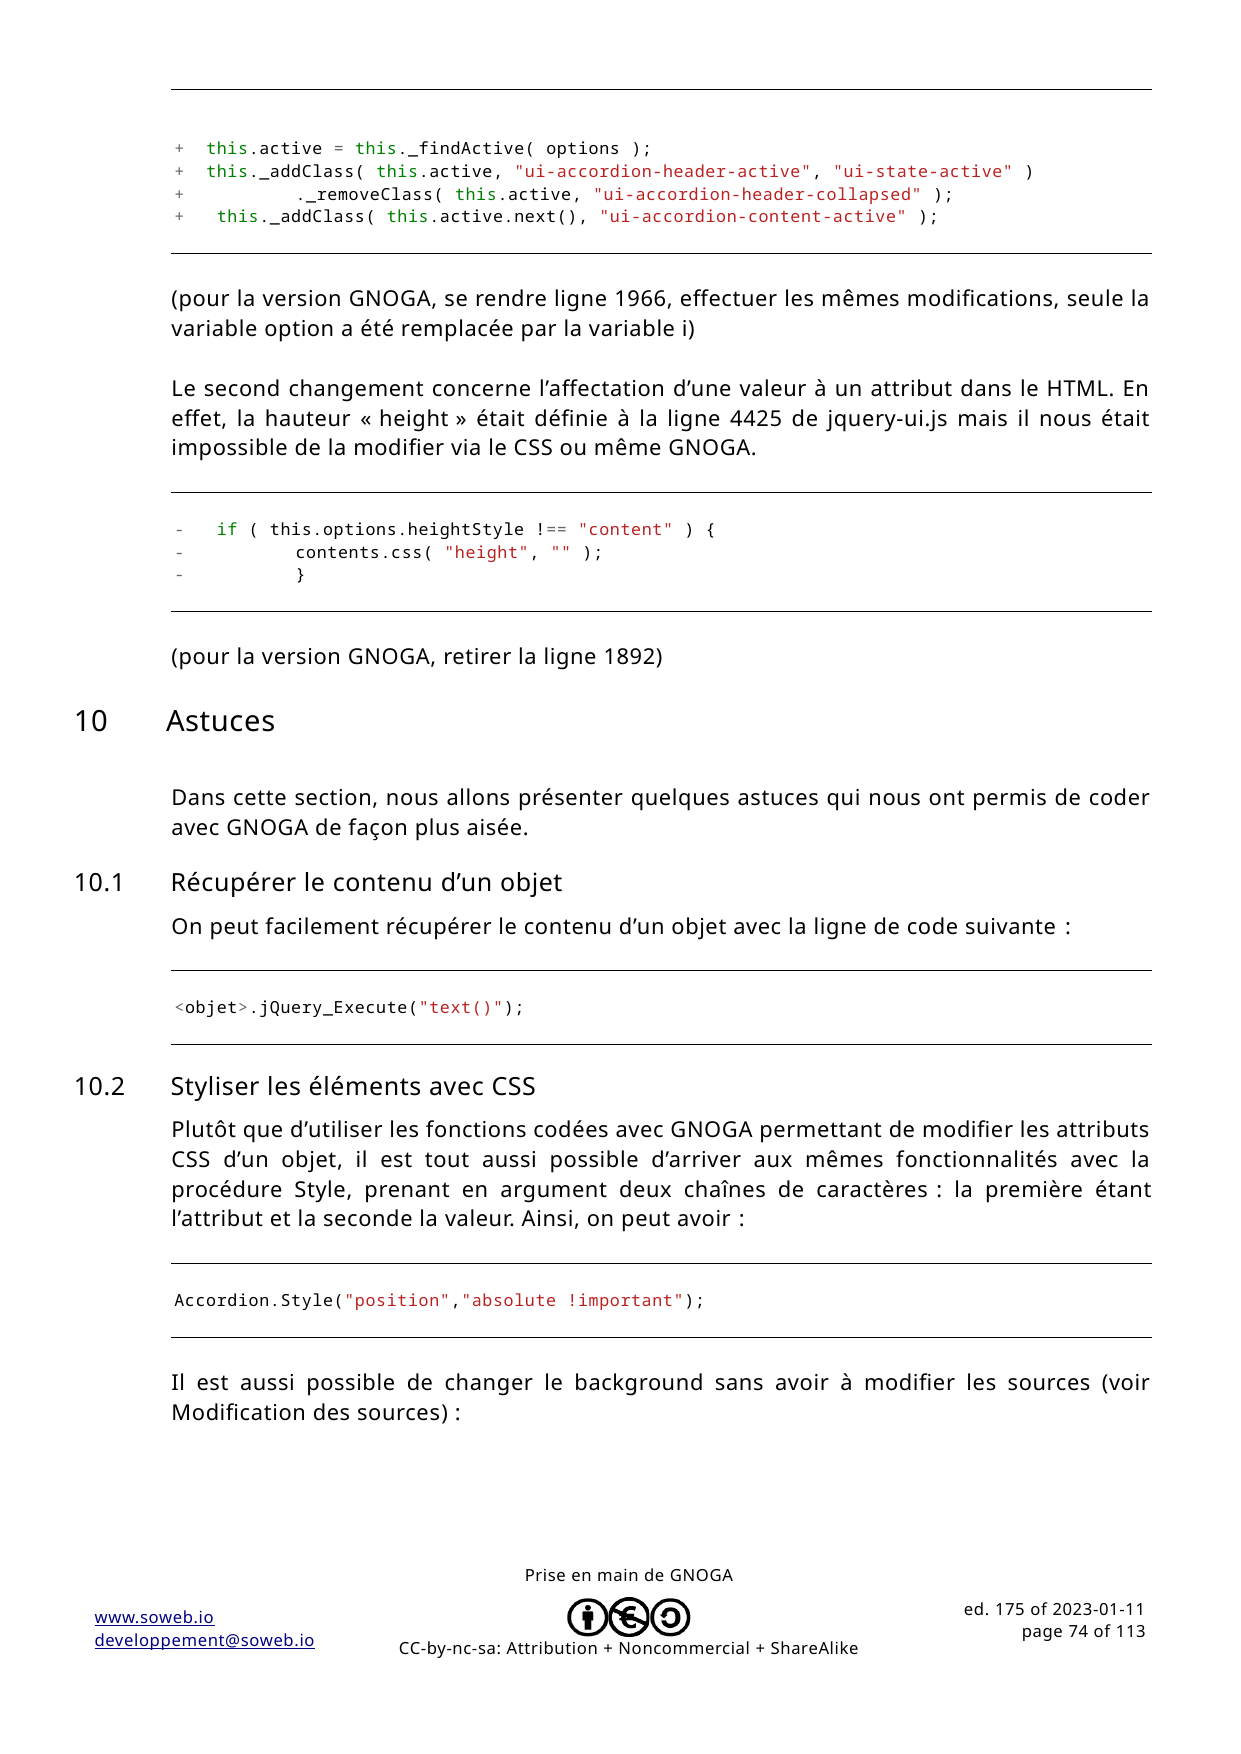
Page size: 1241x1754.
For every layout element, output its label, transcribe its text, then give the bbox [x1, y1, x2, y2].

text Dans cette section, nous allons présenter quelques astuces qui nous ont permis de coder avec GNOGA de façon plus aisée. [171, 782, 1152, 841]
subtitle Astuces [74, 701, 1152, 740]
list - contents.css( "height", "" ); [171, 537, 1152, 560]
text Il est aussi possible de changer le background sans avoir à modifier les sources (voir Modification des sources) : [171, 1367, 1152, 1427]
list + this._addClass( this.active.next(), "ui-accordion-content-active" ); [171, 202, 1152, 253]
list + this.active = this._findActive( options ); [171, 111, 1152, 157]
picture [566, 1597, 691, 1637]
text (pour la version GNOGA, se rendre ligne 1966, effectuer les mêmes modifications, seule la variable option a été remplacée par la variable i) [171, 283, 1152, 343]
text Le second changement concerne l’affectation d’une valeur à un attribut dans le HTML. En effet, la hauteur « height » était définie à la ligne 4425 de jquery-ui.js mais il nous était impossible de la modifier via le CSS ou même GNOGA. [171, 343, 1152, 462]
text On peut facilement récupérer le contenu d’un objet avec la ligne de code suivante : [171, 911, 1152, 941]
subtitle Récupérer le contenu d’un objet [74, 865, 1152, 899]
list - if ( this.options.heightStyle !== "content" ) { [171, 493, 1152, 537]
list <objet>.jQuery_Execute("text()"); [171, 971, 1152, 1044]
text (pour la version GNOGA, retirer la ligne 1892) [171, 641, 1152, 671]
list + ._removeClass( this.active, "ui-accordion-header-collapsed" ); [171, 179, 1152, 202]
list - } [171, 560, 1152, 611]
list + this._addClass( this.active, "ui-accordion-header-active", "ui-state-active" ) [171, 157, 1152, 179]
list Accordion.Style("position","absolute !important"); [171, 1264, 1152, 1337]
subtitle Styliser les éléments avec CSS [74, 1068, 1152, 1102]
text Plutôt que d’utiliser les fonctions codées avec GNOGA permettant de modifier les attributs CSS d’un objet, il est tout aussi possible d’arriver aux mêmes fonctionnalités avec la procédure Style, prenant en argument deux chaînes de caractères : la première étant l’attribut et la seconde la valeur. Ainsi, on peut avoir : [171, 1114, 1152, 1233]
